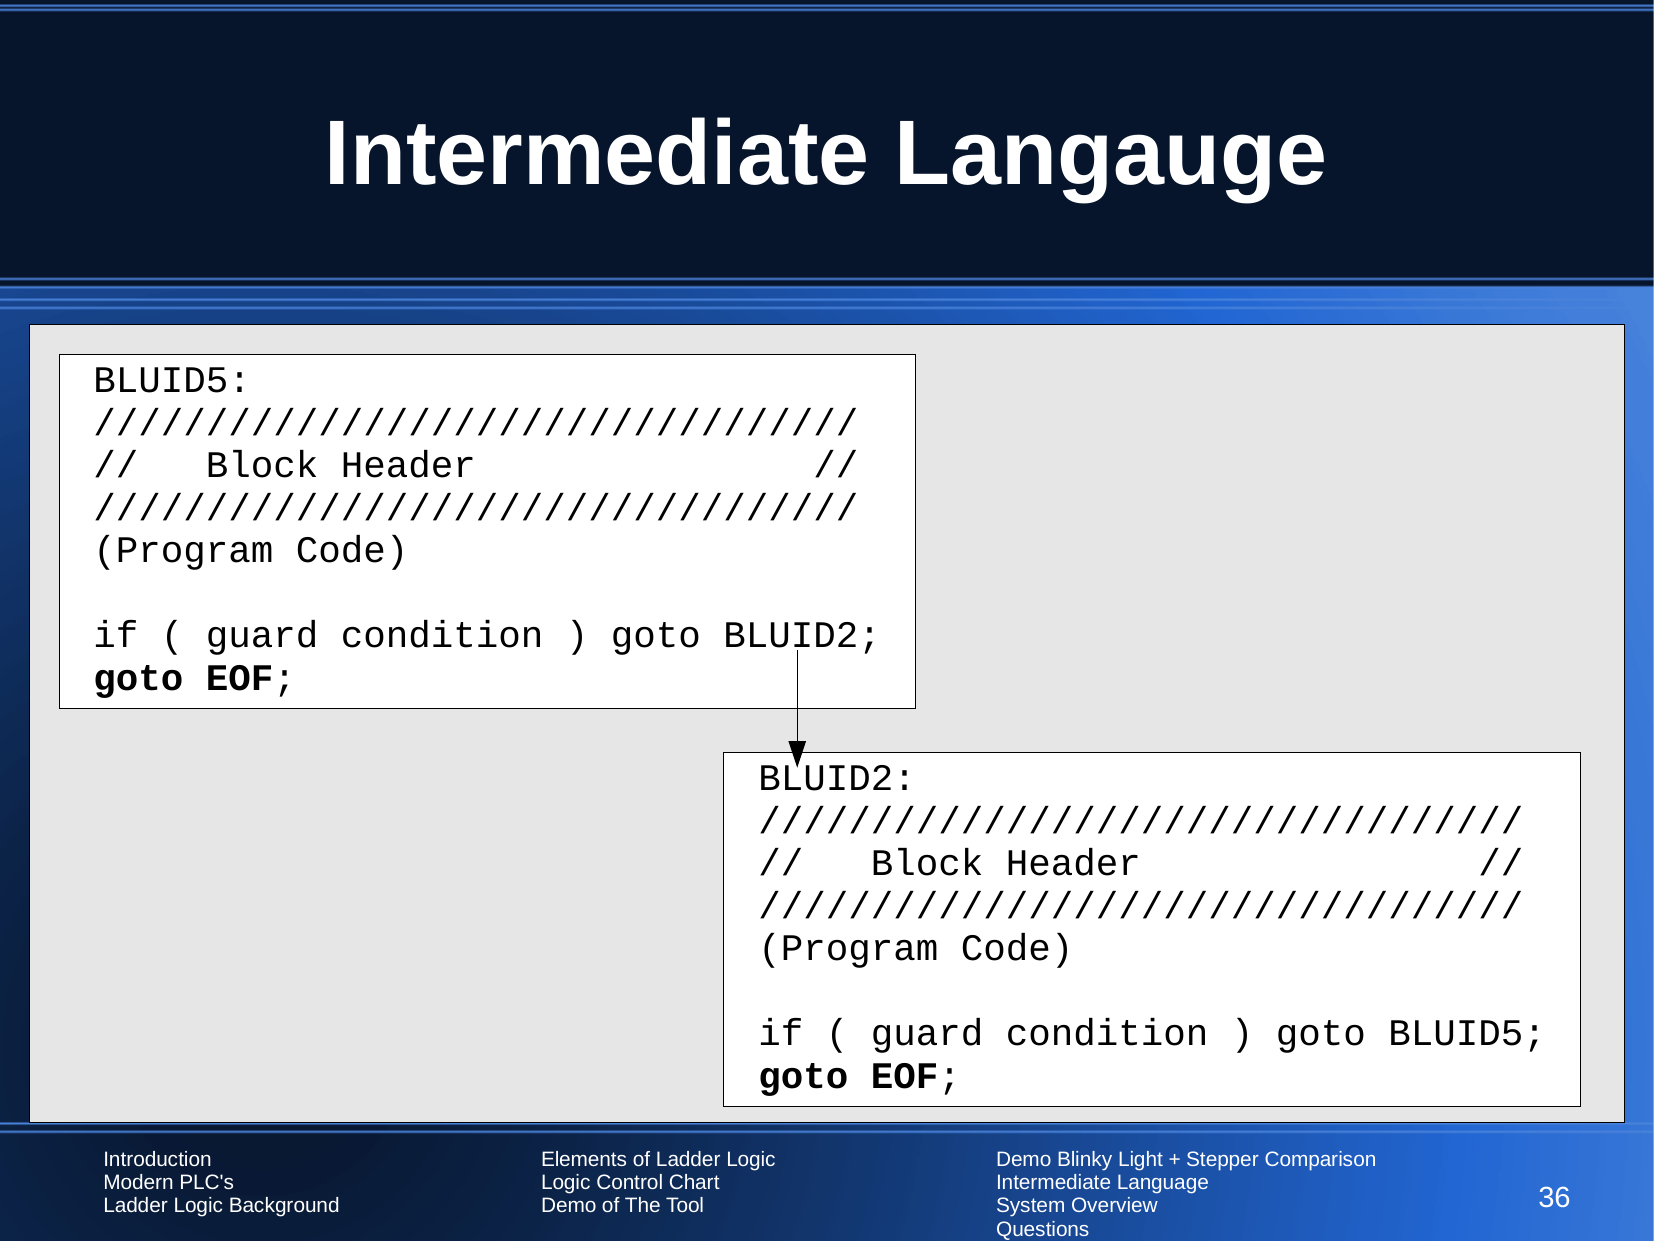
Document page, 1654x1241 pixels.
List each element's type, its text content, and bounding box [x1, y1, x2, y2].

text_box BLUID5: ////////////////////////////////// // Block Header // ////////////////////////////////// (Program Code) if ( guard condition ) goto BLUID2; goto EOF; [59, 354, 916, 709]
text_box [29, 324, 1625, 1123]
text_box BLUID2: ////////////////////////////////// // Block Header // ////////////////////////////////// (Program Code) if ( guard condition ) goto BLUID5; goto EOF; [723, 752, 1581, 1107]
title Intermediate Langauge [82, 49, 1571, 257]
picture [0, 0, 1654, 1241]
